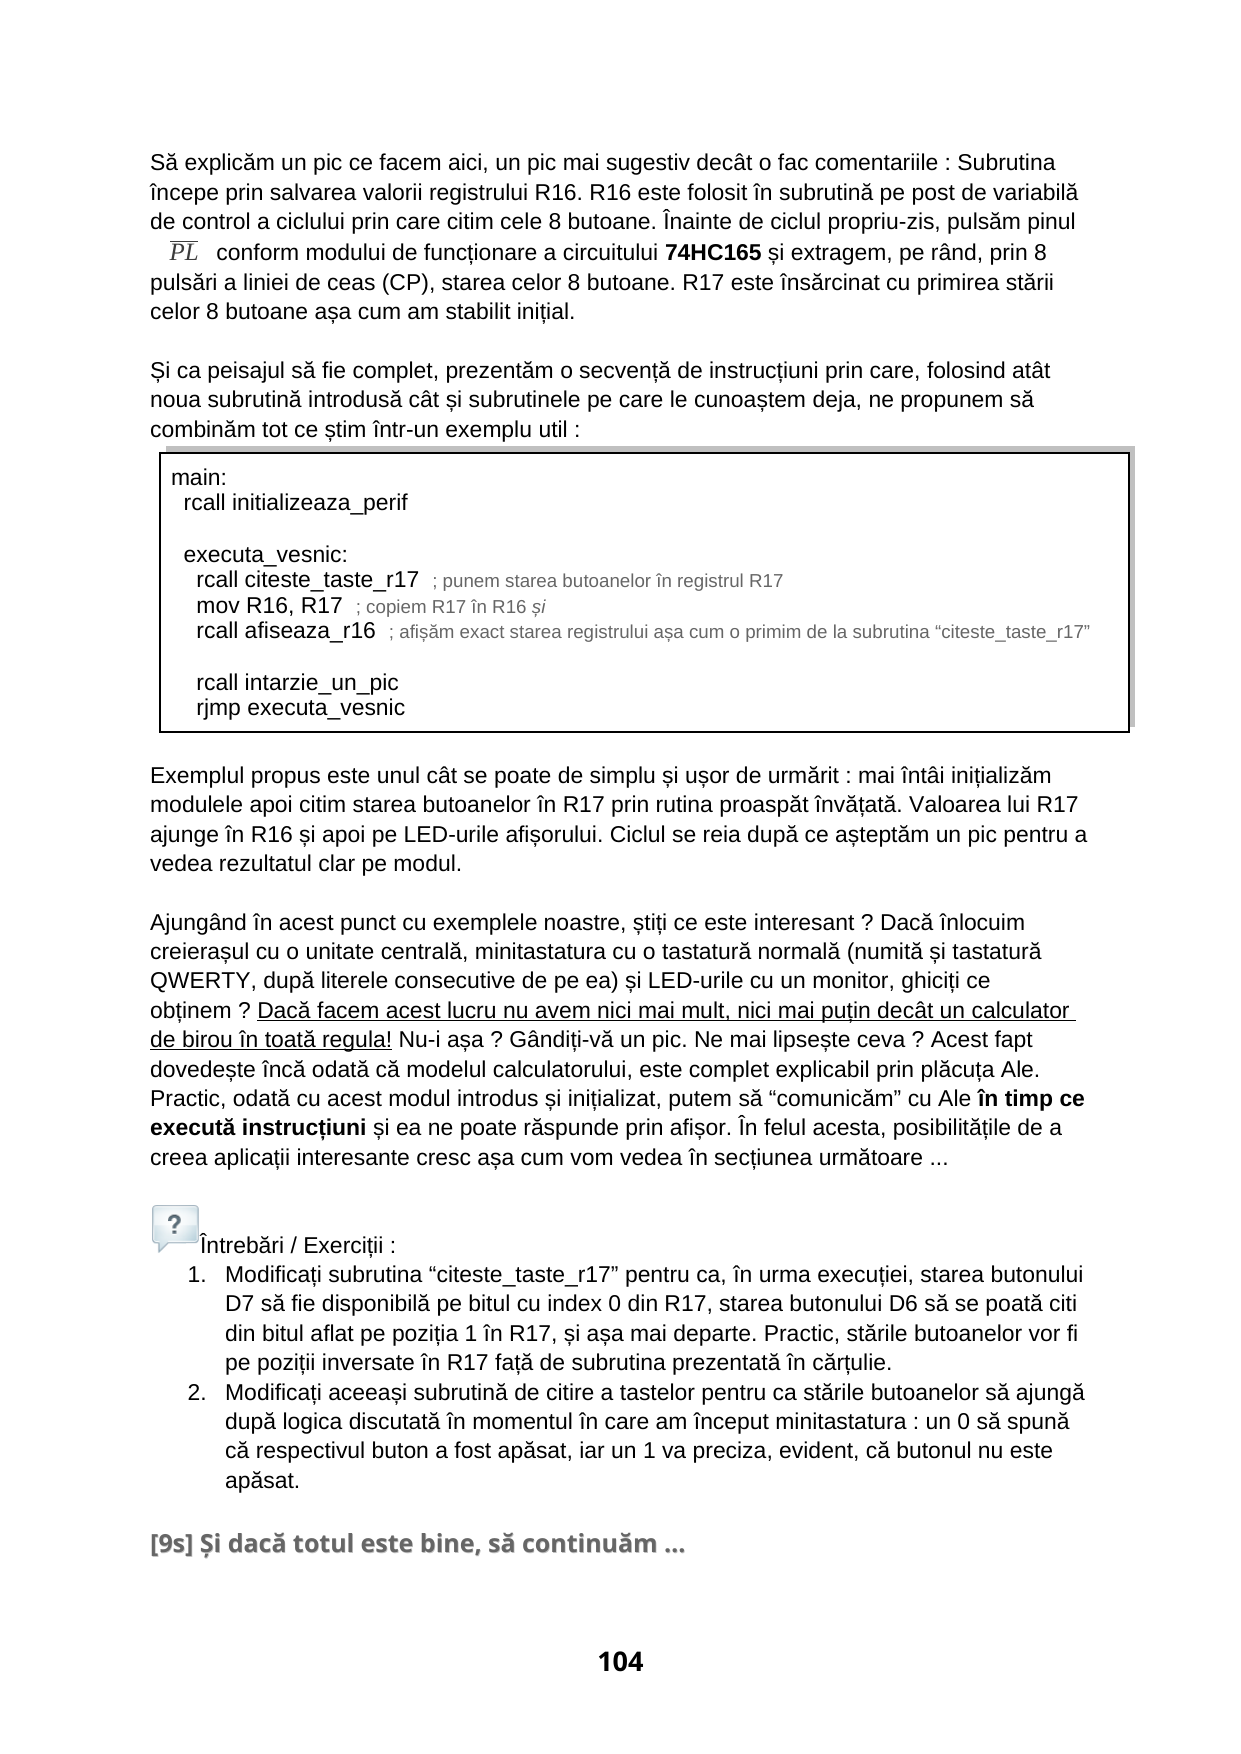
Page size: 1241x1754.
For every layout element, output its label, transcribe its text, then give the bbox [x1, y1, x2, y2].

list Modificați aceeași subrutină de citire a tastelor pentru ca stările butoanelor să ajungă după logica discutată în momentul în care am început minitastatura : un 0 să spună că respectivul buton a fost apăsat, iar un 1 va preciza, evident, că butonul nu este apăsat. [187, 1379, 1091, 1493]
subtitle [9s] Și dacă totul este bine, să continuăm … [150, 1526, 1091, 1560]
text Ajungând în acest punct cu exemplele noastre, știți ce este interesant ? Dacă înlocuim creierașul cu o unitate centrală, minitastatura cu o tastatură normală (numită și tastatură QWERTY, după literele consecutive de pe ea) și LED-urile cu un monitor, ghiciți ce obținem ? Dacă facem acest lucru nu avem nici mai mult, nici mai puțin decât un calculator de birou în toată regula! Nu-i așa ? Gândiți-vă un pic. Ne mai lipsește ceva ? Acest fapt dovedește încă odată că modelul calculatorului, este complet explicabil prin plăcuța Ale. Practic, odată cu acest modul introdus și inițializat, putem să “comunicăm” cu Ale în timp ce execută instrucțiuni și ea ne poate răspunde prin afișor. În felul acesta, posibilitățile de a creea aplicații interesante cresc așa cum vom vedea în secțiunea următoare ... [150, 909, 1091, 1170]
picture [150, 1203, 200, 1254]
text Exemplul propus este unul cât se poate de simplu și ușor de urmărit : mai întâi inițializăm modulele apoi citim starea butoanelor în R17 prin rutina proaspăt învățată. Valoarea lui R17 ajunge în R16 și apoi pe LED-urile afișorului. Ciclul se reia după ce așteptăm un pic pentru a vedea rezultatul clar pe modul. [150, 762, 1091, 876]
text Întrebări / Exerciții : [150, 1229, 1091, 1258]
text Și ca peisajul să fie complet, prezentăm o secvență de instrucțiuni prin care, folosind atât noua subrutină introdusă cât și subrutinele pe care le cunoaștem deja, ne propunem să combinăm tot ce știm într-un exemplu util : [150, 358, 1091, 442]
text Să explicăm un pic ce facem aici, un pic mai sugestiv decât o fac comentariile : Subrutina începe prin salvarea valorii registrului R16. R16 este folosit în subrutină pe post de variabilă de control a ciclului prin care citim cele 8 butoane. Înainte de ciclul propriu-zis, pulsăm pinulconform modului de funcționare a circuitului 74HC165 și extragem, pe rând, prin 8 pulsări a liniei de ceas (CP), starea celor 8 butoane. R17 este însărcinat cu primirea stării celor 8 butoane așa cum am stabilit inițial. [150, 150, 1091, 324]
table_header main: rcall initializeaza_perif executa_vesnic: rcall citeste_taste_r17 ; punem starea butoanelor în registrul R17 mov R16, R17 ; copiem R17 în R16 și rcall afiseaza_r16 ; afișăm exact starea registrului așa cum o primim de la subrutina “citeste_taste_r17” rcall intarzie_un_pic rjmp executa_vesnic [161, 454, 1128, 731]
list Modificați subrutina “citeste_taste_r17” pentru ca, în urma execuției, starea butonului D7 să fie disponibilă pe bitul cu index 0 din R17, starea butonului D6 să se poată citi din bitul aflat pe poziția 1 în R17, și așa mai departe. Practic, stările butoanelor vor fi pe poziții inversate în R17 față de subrutina prezentată în cărțulie. [187, 1262, 1091, 1376]
